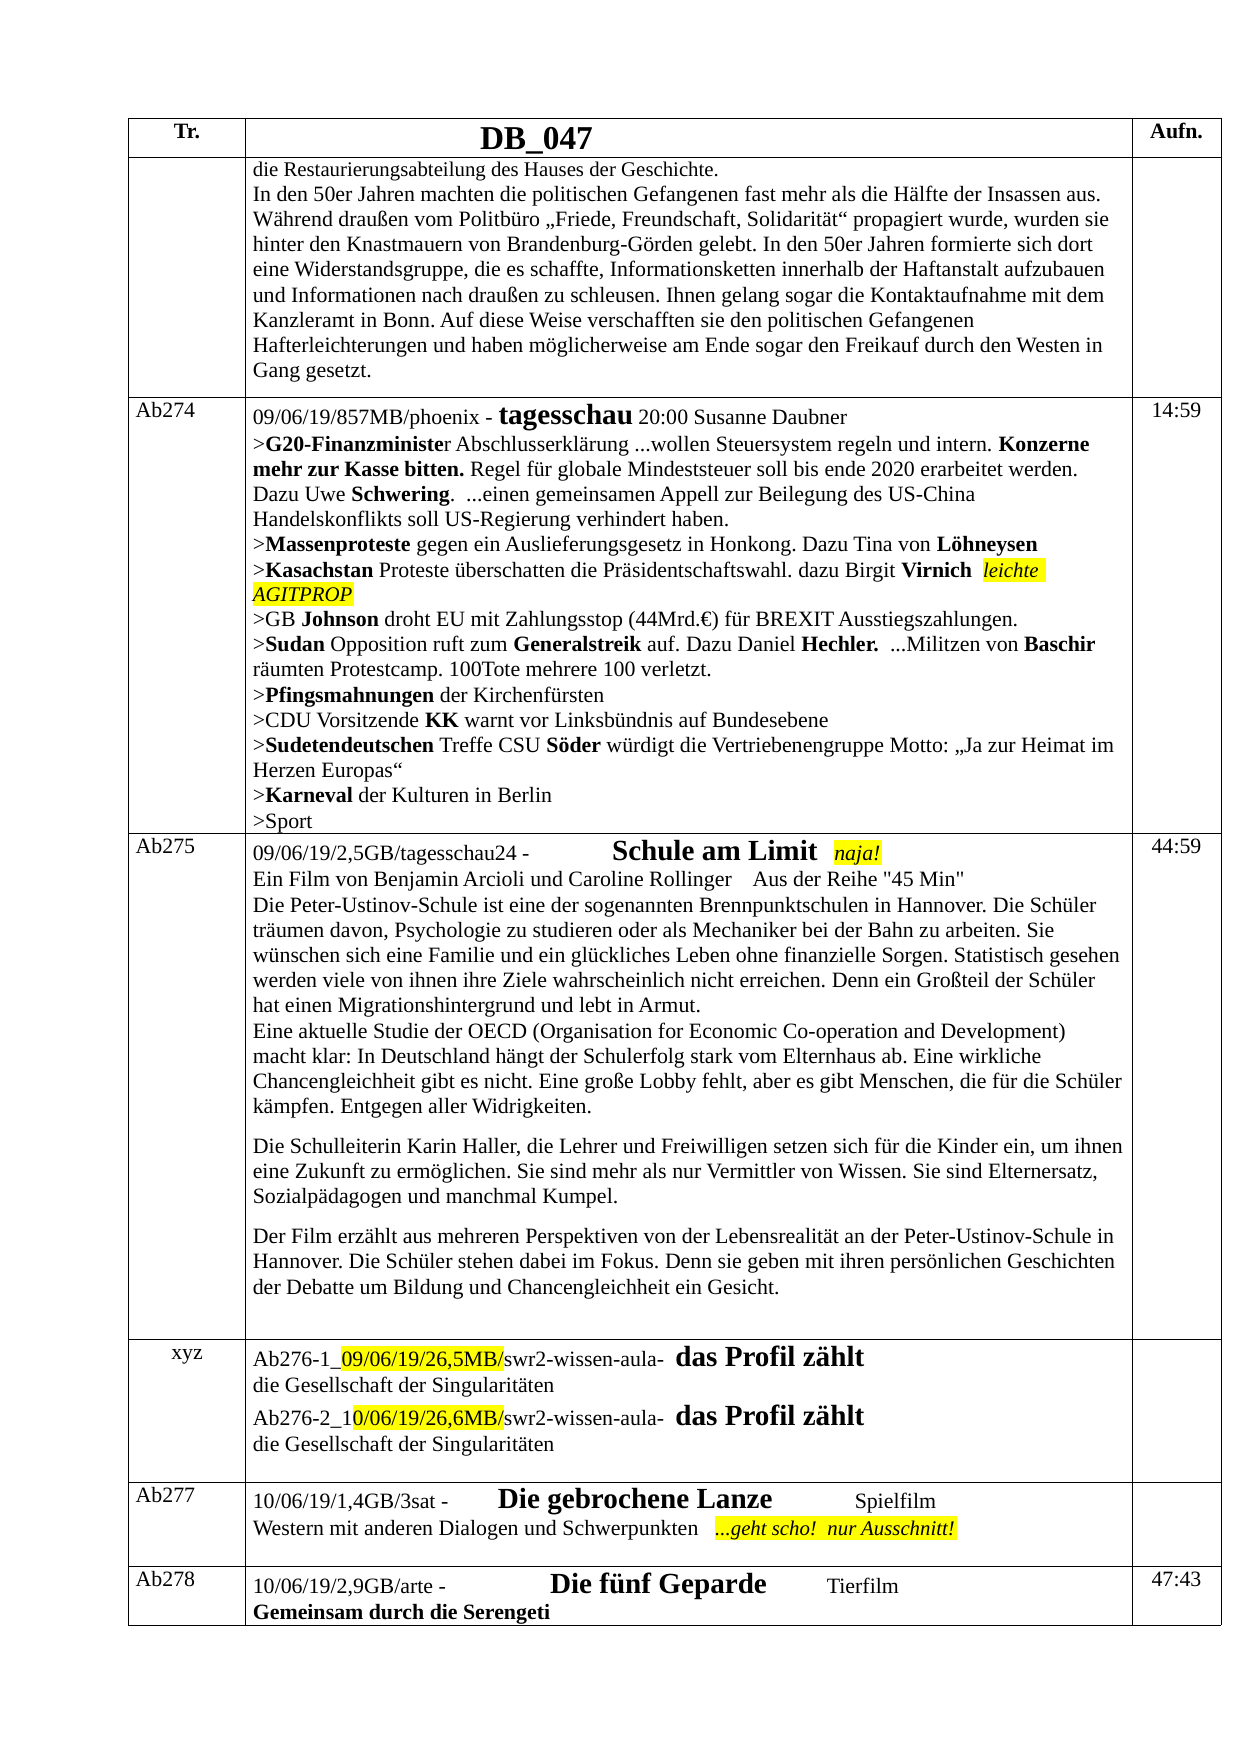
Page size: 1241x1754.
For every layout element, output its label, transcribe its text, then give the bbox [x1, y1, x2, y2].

table_cell Ab276-1_09/06/19/26,5MB/swr2-wissen-aula- das Profil zählt die Gesellschaft der Singularitäten Ab276-2_10/06/19/26,6MB/swr2-wissen-aula- das Profil zählt die Gesellschaft der Singularitäten [246, 1340, 1132, 1482]
table_cell 10/06/19/1,4GB/3sat - Die gebrochene Lanze Spielfilm Western mit anderen Dialogen und Schwerpunkten ...geht scho! nur Ausschnitt! [246, 1483, 1132, 1566]
table_cell 14:59 [1133, 398, 1221, 833]
table_cell xyz [129, 1340, 245, 1482]
table_cell [1133, 158, 1221, 397]
table_cell Ab274 [129, 398, 245, 833]
table_cell 47:43 [1133, 1567, 1221, 1624]
table_cell 44:59 [1133, 834, 1221, 1339]
table_cell [1133, 1483, 1221, 1566]
table_cell [1133, 1340, 1221, 1482]
table_cell 09/06/19/2,5GB/tagesschau24 - Schule am Limit naja! Ein Film von Benjamin Arcioli und Caroline Rollinger Aus der Reihe "45 Min" Die Peter-Ustinov-Schule ist eine der sogenannten Brennpunktschulen in Hannover. Die Schüler träumen davon, Psychologie zu studieren oder als Mechaniker bei der Bahn zu arbeiten. Sie wünschen sich eine Familie und ein glückliches Leben ohne finanzielle Sorgen. Statistisch gesehen werden viele von ihnen ihre Ziele wahrscheinlich nicht erreichen. Denn ein Großteil der Schüler hat einen Migrationshintergrund und lebt in Armut. Eine aktuelle Studie der OECD (Organisation for Economic Co-operation and Development) macht klar: In Deutschland hängt der Schulerfolg stark vom Elternhaus ab. Eine wirkliche Chancengleichheit gibt es nicht. Eine große Lobby fehlt, aber es gibt Menschen, die für die Schüler kämpfen. Entgegen aller Widrigkeiten. Die Schulleiterin Karin Haller, die Lehrer und Freiwilligen setzen sich für die Kinder ein, um ihnen eine Zukunft zu ermöglichen. Sie sind mehr als nur Vermittler von Wissen. Sie sind Elternersatz, Sozialpädagogen und manchmal Kumpel. Der Film erzählt aus mehreren Perspektiven von der Lebensrealität an der Peter-Ustinov-Schule in Hannover. Die Schüler stehen dabei im Fokus. Denn sie geben mit ihren persönlichen Geschichten der Debatte um Bildung und Chancengleichheit ein Gesicht. [246, 834, 1132, 1339]
table_cell Ab277 [129, 1483, 245, 1566]
table_cell 10/06/19/2,9GB/arte - Die fünf Geparde Tierfilm Gemeinsam durch die Serengeti [246, 1567, 1132, 1624]
table_header ­Tr. [129, 119, 245, 157]
table_cell die Restaurierungsabteilung des Hauses der Geschichte. In den 50er Jahren machten die politischen Gefangenen fast mehr als die Hälfte der Insassen aus. Während draußen vom Politbüro „Friede, Freundschaft, Solidarität“ propagiert wurde, wurden sie hinter den Knastmauern von Brandenburg-Görden gelebt. In den 50er Jahren formierte sich dort eine Widerstandsgruppe, die es schaffte, Informationsketten innerhalb der Haftanstalt aufzubauen und Informationen nach draußen zu schleusen. Ihnen gelang sogar die Kontaktaufnahme mit dem Kanzleramt in Bonn. Auf diese Weise verschafften sie den politischen Gefangenen Hafterleichterungen und haben möglicherweise am Ende sogar den Freikauf durch den Westen in Gang gesetzt. [246, 158, 1132, 397]
table_header Aufn. [1133, 119, 1221, 157]
table_header DB_047 [246, 119, 1132, 157]
table_cell [129, 158, 245, 397]
table_cell Ab278 [129, 1567, 245, 1624]
table_cell 09/06/19/857MB/phoenix - tagesschau 20:00 Susanne Daubner >G20-Finanzminister Abschlusserklärung ...wollen Steuersystem regeln und intern. Konzerne mehr zur Kasse bitten. Regel für globale Mindeststeuer soll bis ende 2020 erarbeitet werden. Dazu Uwe Schwering. ...einen gemeinsamen Appell zur Beilegung des US-China Handelskonflikts soll US-Regierung verhindert haben. >Massenproteste gegen ein Auslieferungsgesetz in Honkong. Dazu Tina von Löhneysen >Kasachstan Proteste überschatten die Präsidentschaftswahl. dazu Birgit Virnich leichte AGITPROP >GB Johnson droht EU mit Zahlungsstop (44Mrd.€) für BREXIT Ausstiegszahlungen. >Sudan Opposition ruft zum Generalstreik auf. Dazu Daniel Hechler. ...Militzen von Baschir räumten Protestcamp. 100Tote mehrere 100 verletzt. >Pfingsmahnungen der Kirchenfürsten >CDU Vorsitzende KK warnt vor Linksbündnis auf Bundesebene >Sudetendeutschen Treffe CSU Söder würdigt die Vertriebenengruppe Motto: „Ja zur Heimat im Herzen Europas“ >Karneval der Kulturen in Berlin >Sport [246, 398, 1132, 833]
table_cell Ab275 [129, 834, 245, 1339]
